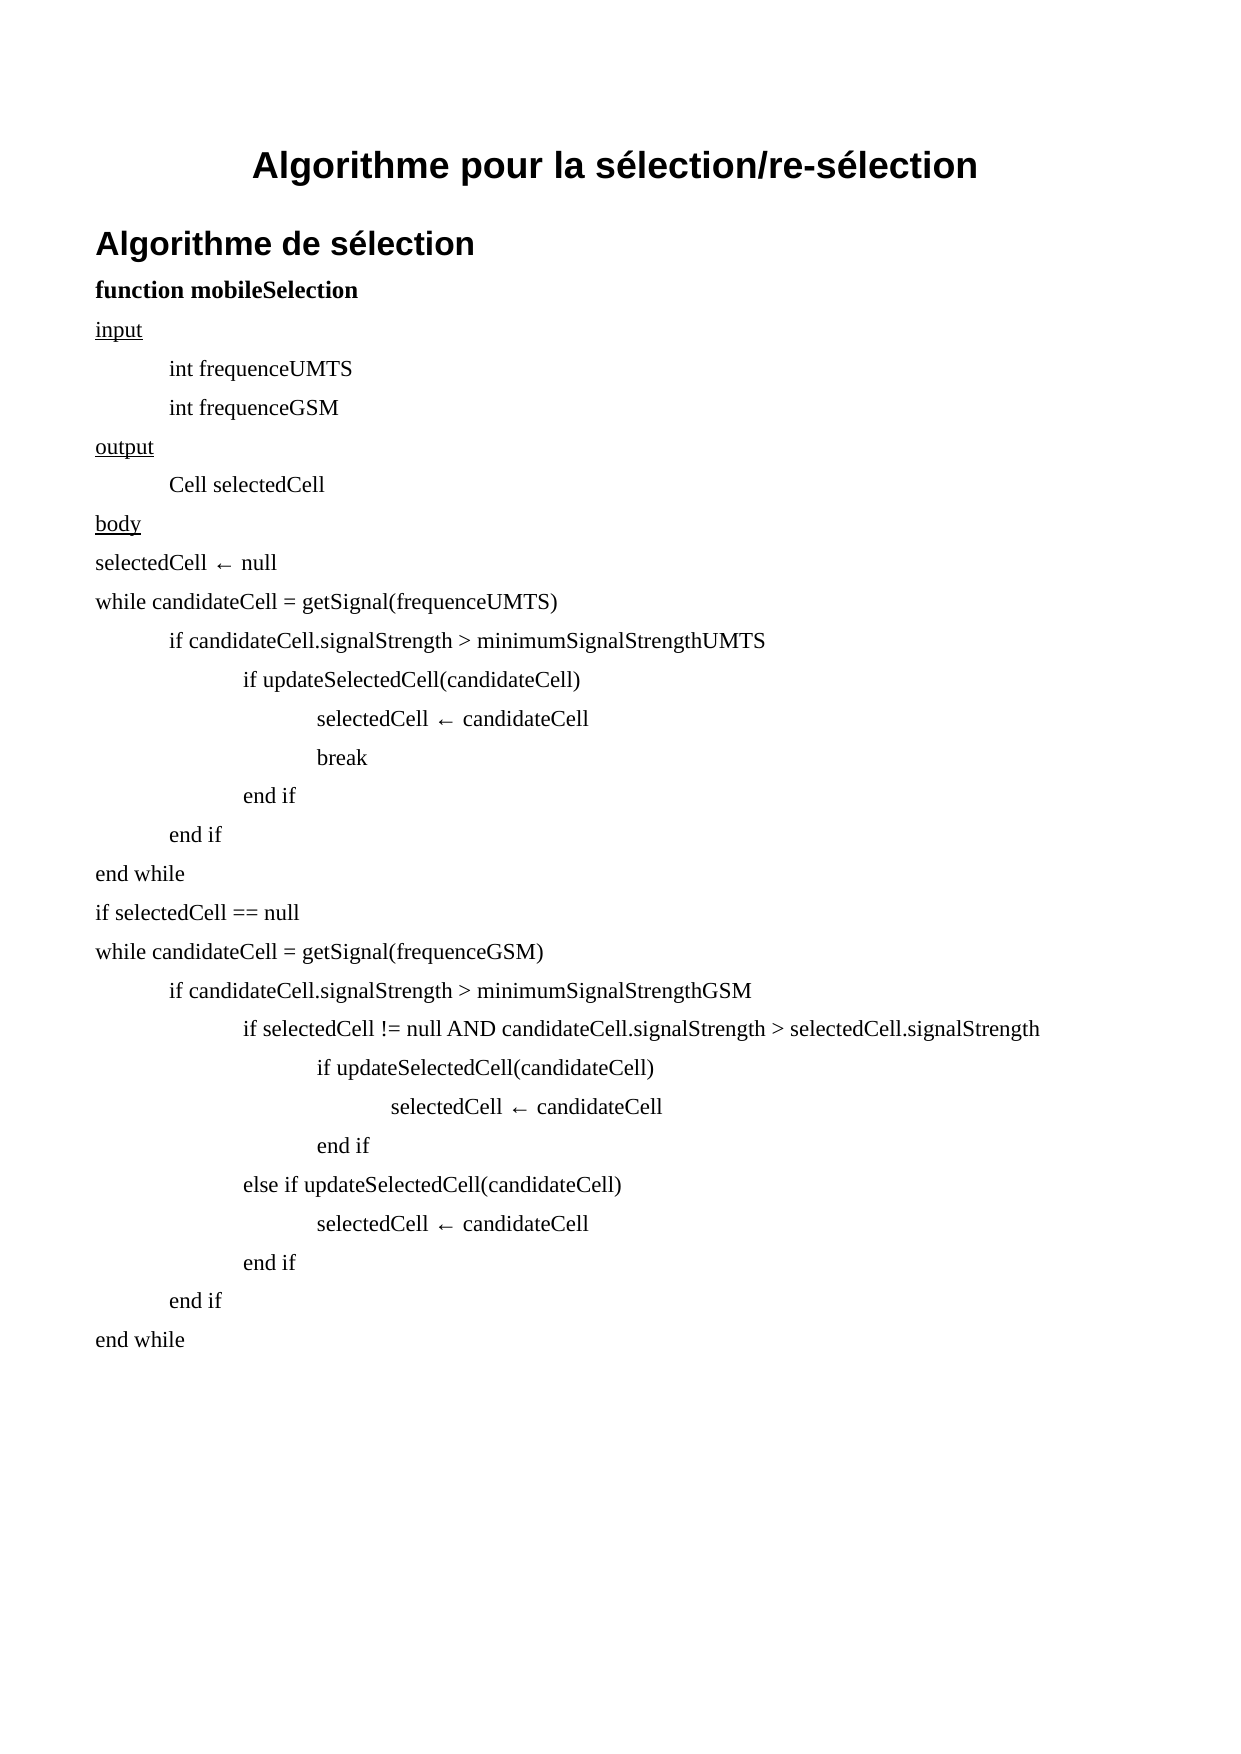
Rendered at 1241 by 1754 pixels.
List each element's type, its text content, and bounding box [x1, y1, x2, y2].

text end while [95, 860, 1135, 886]
text input [95, 316, 1135, 342]
text end if [95, 1287, 1135, 1314]
text end if [95, 1132, 1135, 1158]
subtitle Algorithme de sélection [95, 224, 1135, 262]
text break [95, 743, 1135, 770]
text else if updateSelectedCell(candidateCell) [95, 1171, 1135, 1197]
text function mobileSelection [95, 275, 1135, 304]
text if candidateCell.signalStrength > minimumSignalStrengthGSM [95, 977, 1135, 1003]
text while candidateCell = getSignal(frequenceGSM) [95, 938, 1135, 964]
text selectedCell ← candidateCell [95, 705, 1135, 731]
text selectedCell ← candidateCell [95, 1093, 1135, 1119]
text body [95, 510, 1135, 537]
text if updateSelectedCell(candidateCell) [95, 1054, 1135, 1081]
text if selectedCell == null [95, 899, 1135, 925]
title Algorithme pour la sélection/re-sélection [95, 143, 1135, 186]
text end if [95, 821, 1135, 848]
text while candidateCell = getSignal(frequenceUMTS) [95, 588, 1135, 614]
text output [95, 433, 1135, 459]
text selectedCell ← null [95, 549, 1135, 576]
text end if [95, 1249, 1135, 1275]
text if selectedCell != null AND candidateCell.signalStrength > selectedCell.signalStrength [95, 1016, 1135, 1042]
text end if [95, 782, 1135, 809]
text selectedCell ← candidateCell [95, 1210, 1135, 1236]
text Cell selectedCell [95, 472, 1135, 498]
text if updateSelectedCell(candidateCell) [95, 666, 1135, 692]
text int frequenceGSM [95, 394, 1135, 420]
text if candidateCell.signalStrength > minimumSignalStrengthUMTS [95, 627, 1135, 653]
text int frequenceUMTS [95, 355, 1135, 381]
text end while [95, 1326, 1135, 1353]
